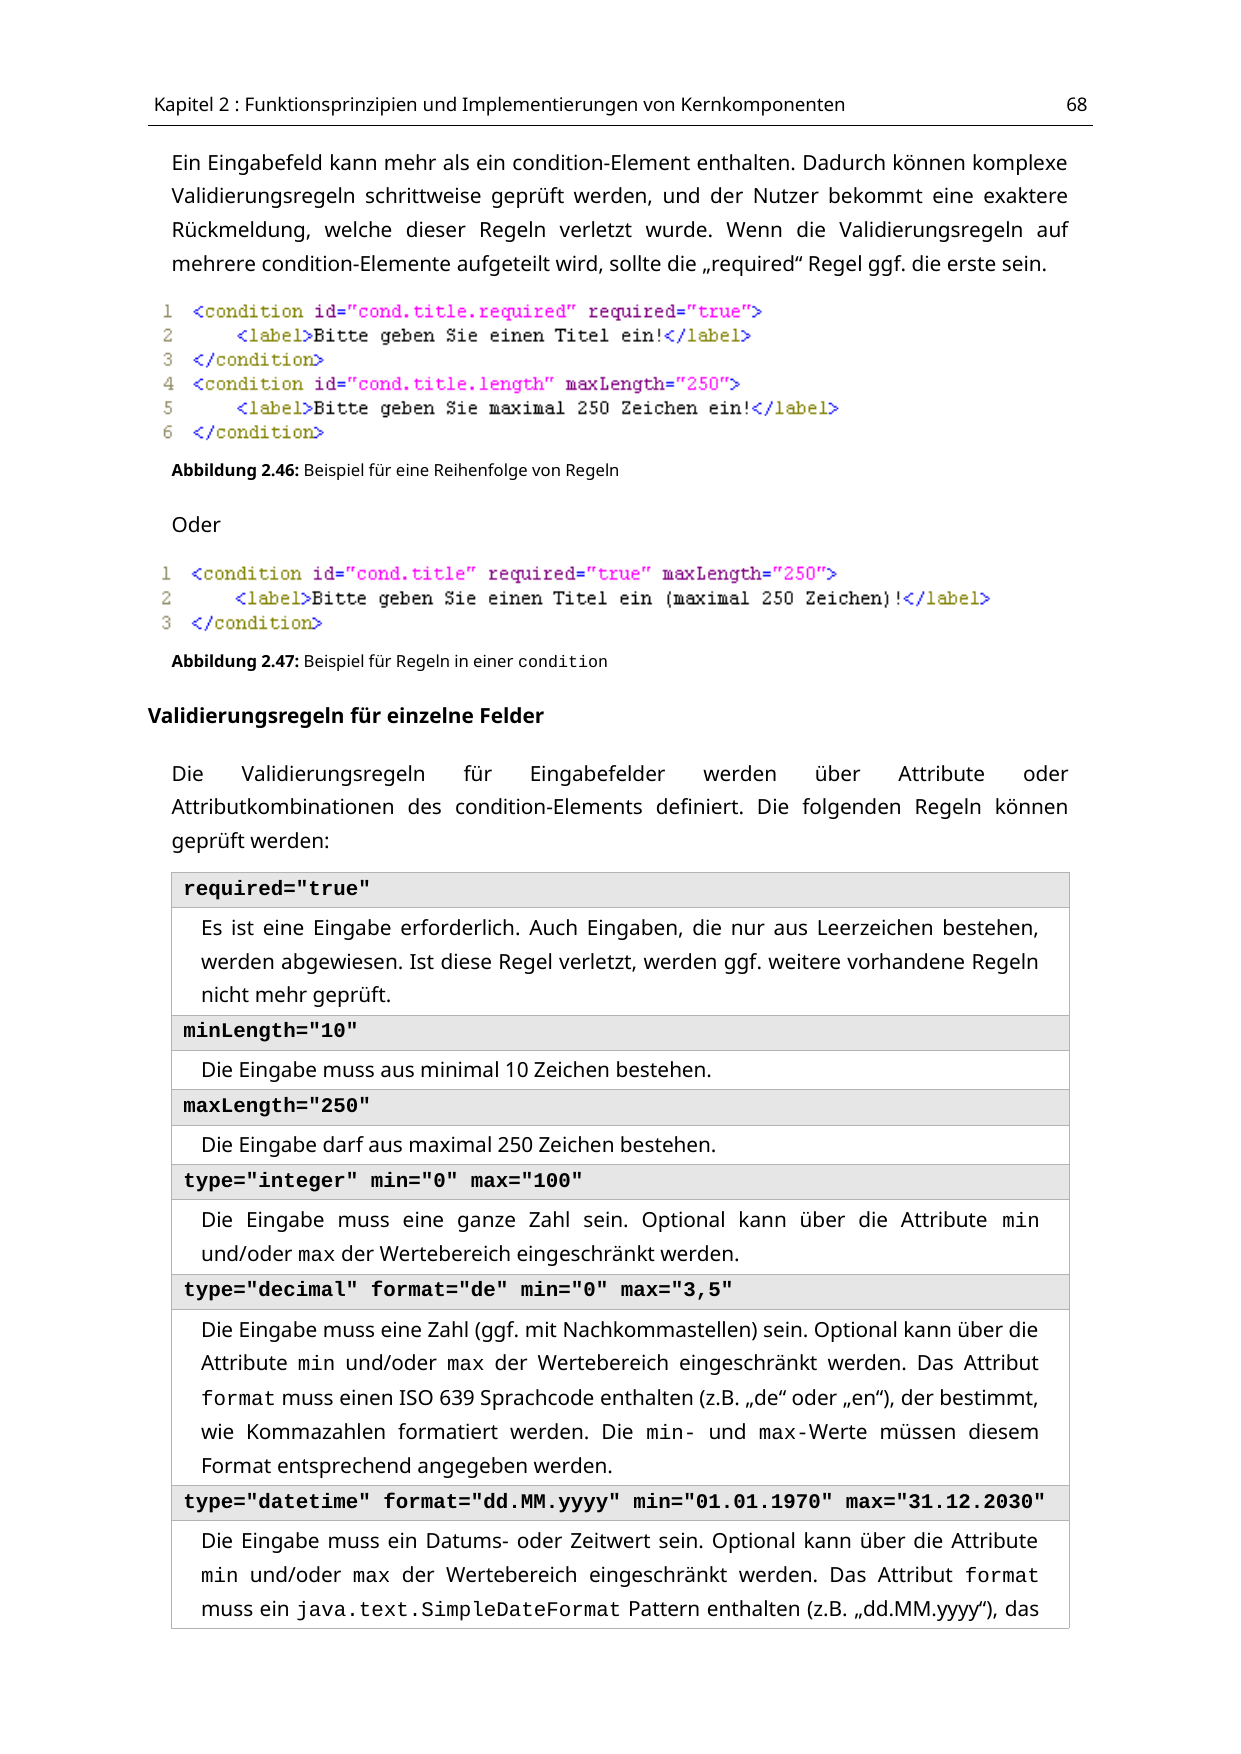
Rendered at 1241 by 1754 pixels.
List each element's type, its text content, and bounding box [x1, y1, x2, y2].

table_cell Die Eingabe darf aus maximal 250 Zeichen bestehen. [172, 1126, 1069, 1164]
table_cell type="datetime" format="dd.MM.yyyy" min="01.01.1970" max="31.12.2030" [172, 1486, 1069, 1520]
table_cell Die Eingabe muss eine ganze Zahl sein. Optional kann über die Attribute min und/oder max der Wertebereich eingeschränkt werden. [172, 1200, 1069, 1274]
text Oder [148, 307, 1069, 538]
table_cell Die Eingabe muss eine Zahl (ggf. mit Nachkommastellen) sein. Optional kann über die Attribute min und/oder max der Wertebereich eingeschränkt werden. Das Attribut format muss einen ISO 639 Sprachcode enthalten (z.B. „de“ oder „en“), der bestimmt, wie Kommazahlen formatiert werden. Die min- und max-Werte müssen diesem Format entsprechend angegeben werden. [172, 1310, 1069, 1485]
table_cell Die Eingabe muss ein Datums- oder Zeitwert sein. Optional kann über die Attribute min und/oder max der Wertebereich eingeschränkt werden. Das Attribut format muss ein java.text.SimpleDateFormat Pattern enthalten (z.B. „dd.MM.yyyy“), das [172, 1521, 1069, 1628]
text Ein Eingabefeld kann mehr als ein condition-Element enthalten. Dadurch können komplexe Validierungsregeln schrittweise geprüft werden, und der Nutzer bekommt eine exaktere Rückmeldung, welche dieser Regeln verletzt wurde. Wenn die Validierungsregeln auf mehrere condition-Elemente aufgeteilt wird, sollte die „required“ Regel ggf. die erste sein. [171, 148, 1069, 277]
table_cell Es ist eine Eingabe erforderlich. Auch Eingaben, die nur aus Leerzeichen bestehen, werden abgewiesen. Ist diese Regel verletzt, werden ggf. weitere vorhandene Regeln nicht mehr geprüft. [172, 908, 1069, 1015]
subtitle Validierungsregeln für einzelne Felder [148, 585, 1092, 729]
table_cell Die Eingabe muss aus minimal 10 Zeichen bestehen. [172, 1051, 1069, 1089]
table_cell minLength="10" [172, 1016, 1069, 1050]
text Die Validierungsregeln für Eingabefelder werden über Attribute oder Attributkombinationen des condition-Elements definiert. Die folgenden Regeln können geprüft werden: [171, 759, 1069, 854]
table_cell maxLength="250" [172, 1090, 1069, 1125]
table_cell type="decimal" format="de" min="0" max="3,5" [172, 1275, 1069, 1309]
text Abbildung 2.46: Beispiel für eine Reihenfolge von Regeln [171, 442, 838, 481]
text Abbildung 2.47: Beispiel für Regeln in einer condition [171, 633, 977, 672]
table_cell type="integer" min="0" max="100" [172, 1165, 1069, 1199]
table_header required="true" [172, 873, 1069, 907]
